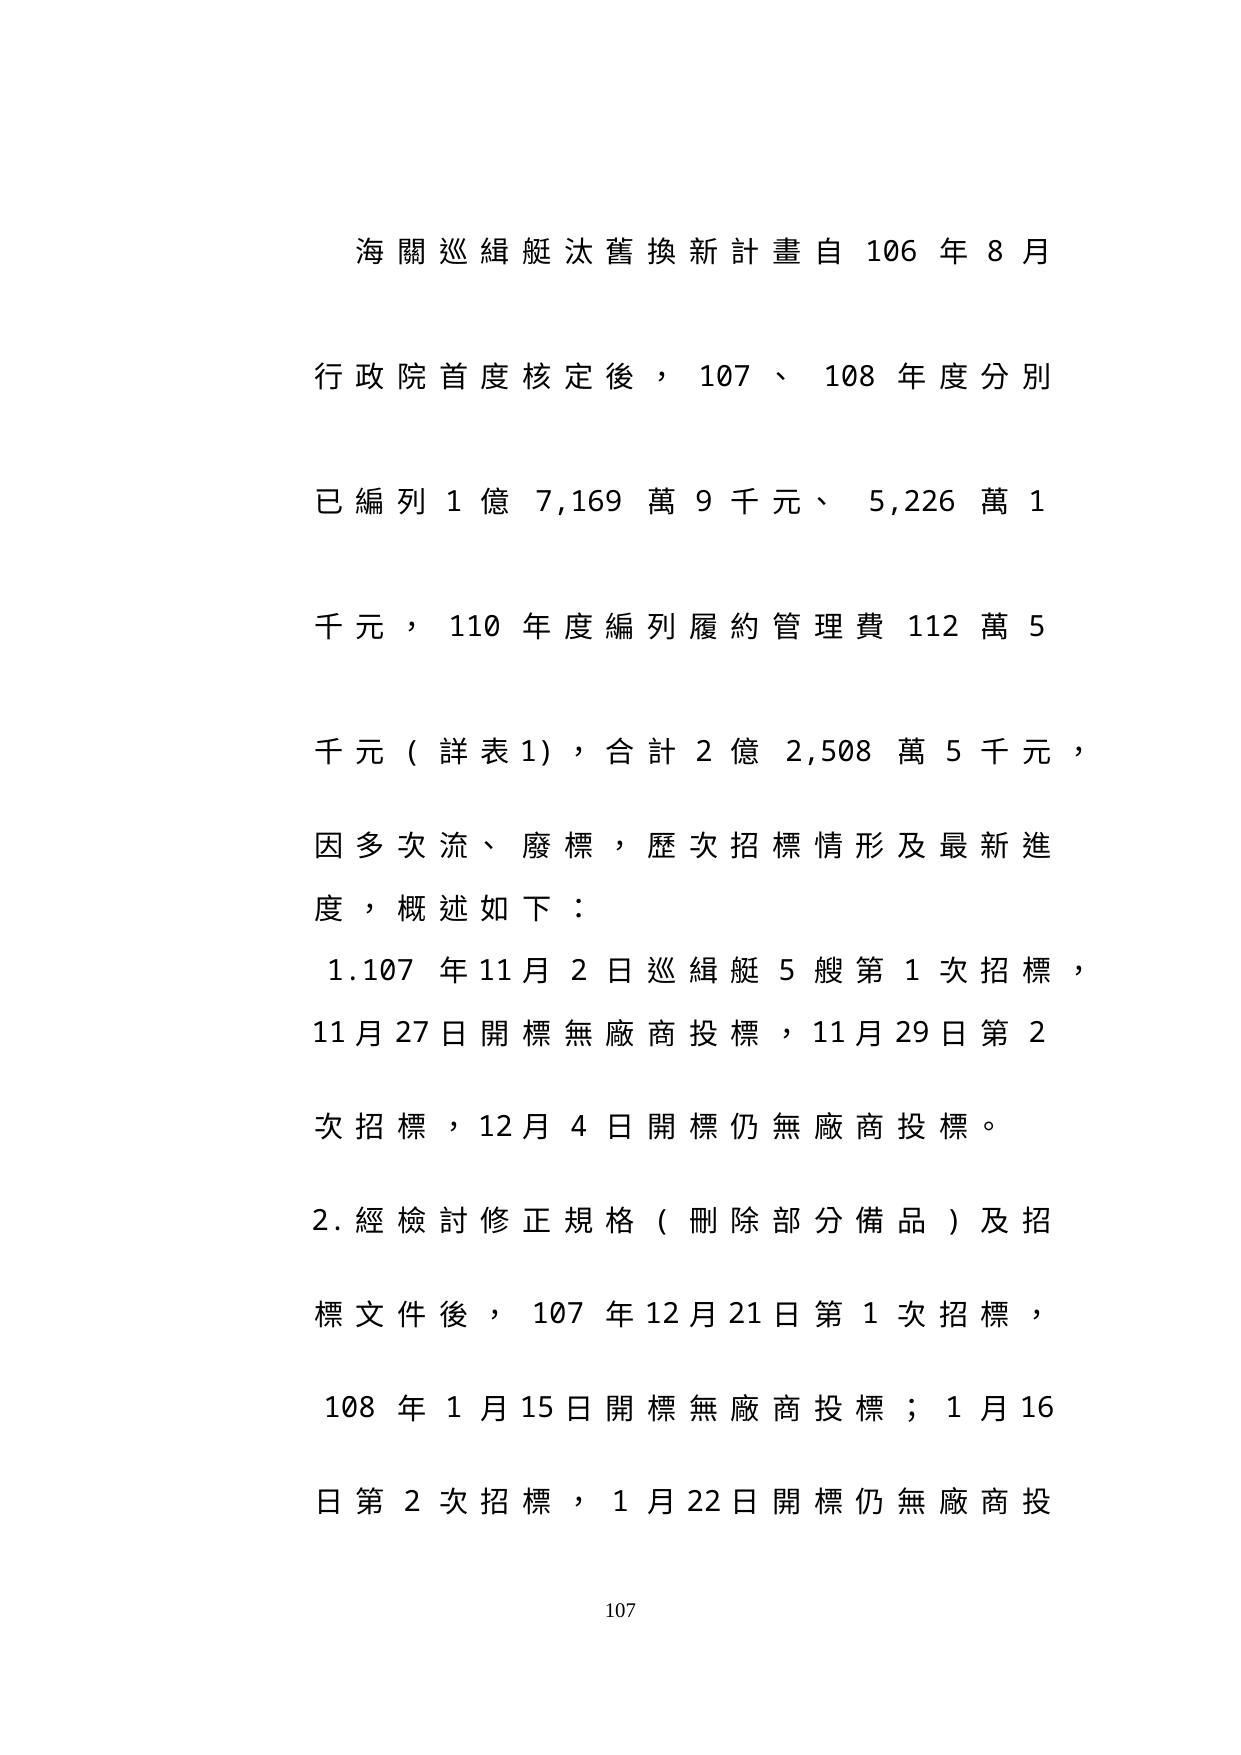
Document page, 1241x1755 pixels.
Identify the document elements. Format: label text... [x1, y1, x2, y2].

text 1.107年11月2日巡緝艇5艘第1次招標，11月27日開標無廠商投標，11月29日第2次招標，12月4日開標仍無廠商投標。 [271, 927, 1058, 1177]
text 海關巡緝艇汰舊換新計畫自106年8月行政院首度核定後，107、108年度分別已編列1億7,169萬9千元、5,226萬1千元，110年度編列履約管理費112萬5千元(詳表1)，合計2億2,508萬5千元，因多次流、廢標，歷次招標情形及最新進度，概述如下： [271, 177, 1058, 927]
text 2.經檢討修正規格(刪除部分備品)及招標文件後，107年12月21日第1次招標，108年1月15日開標無廠商投標；1月16日第2次招標，1月22日開標仍無廠商投 [271, 1177, 1058, 1552]
